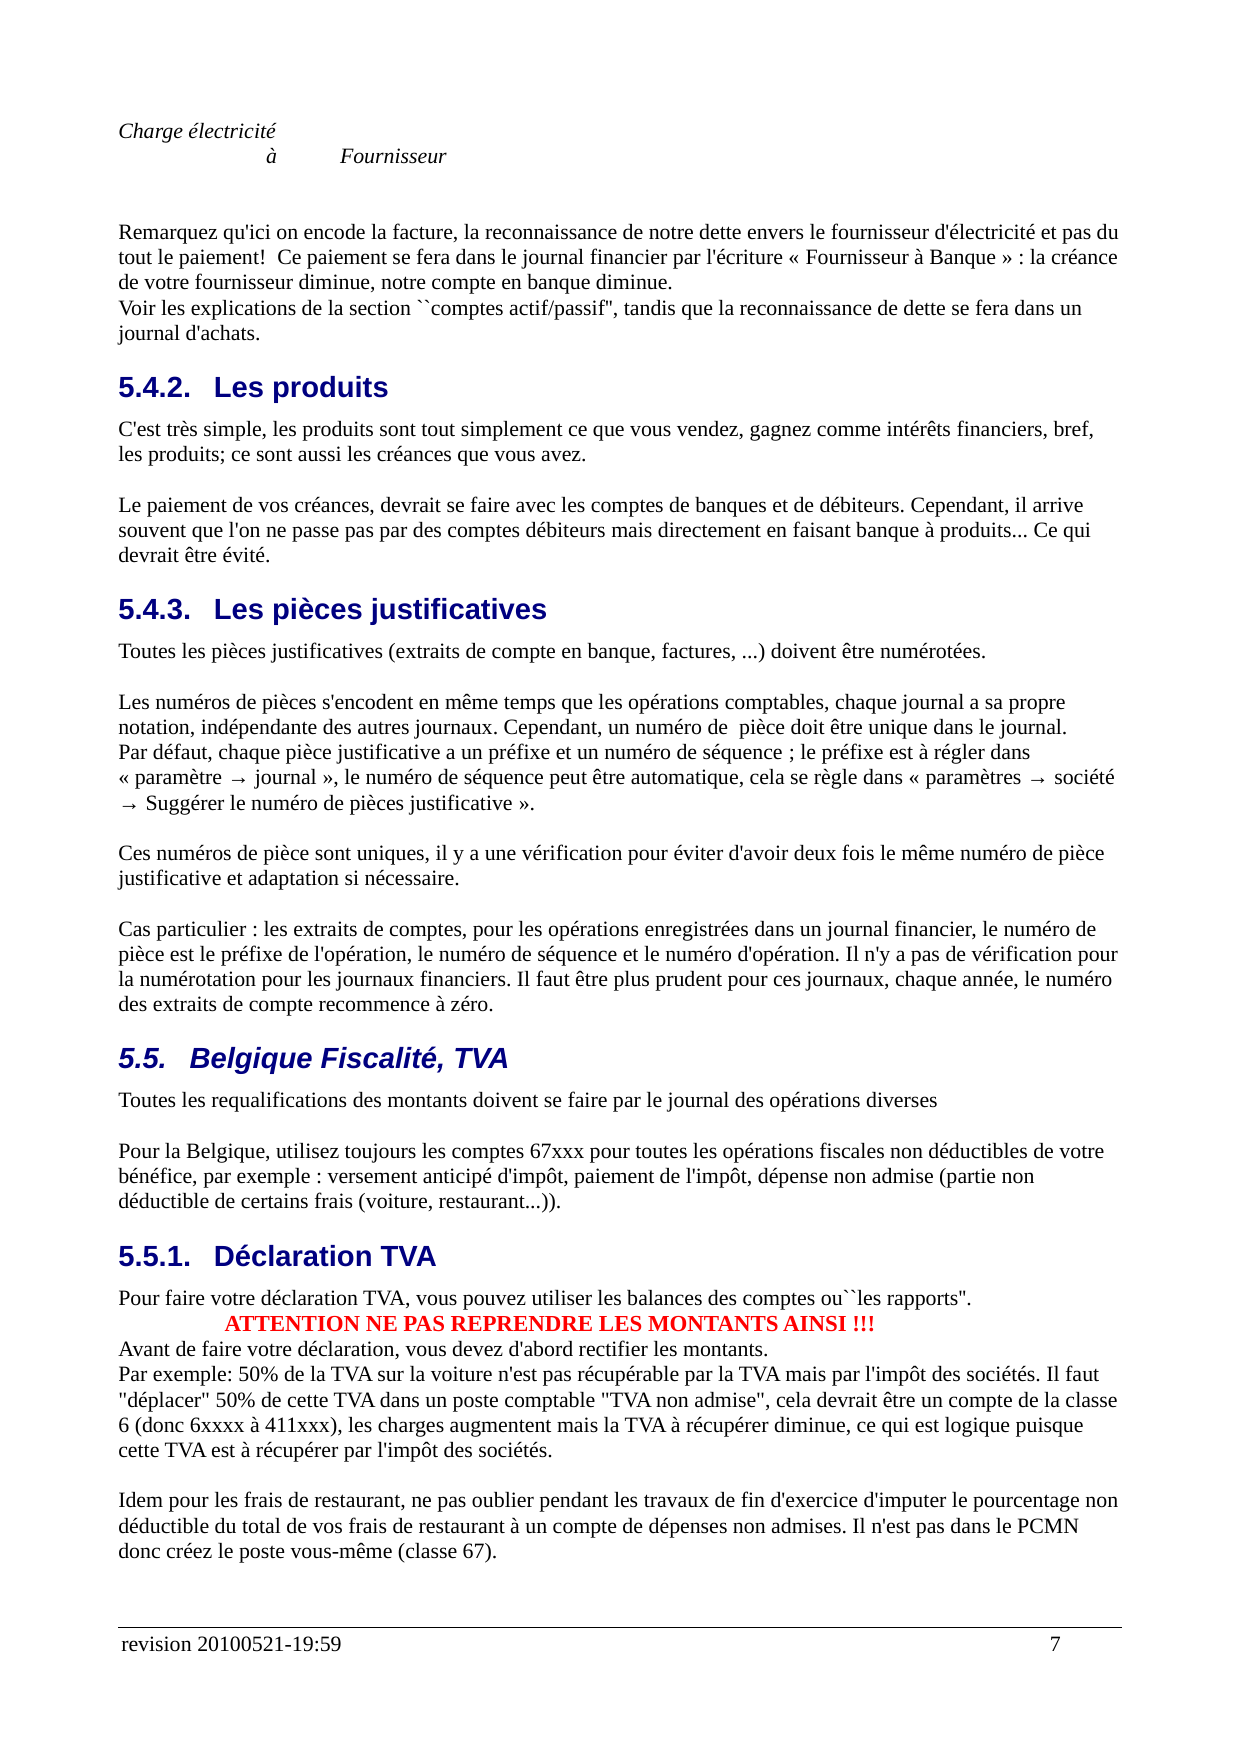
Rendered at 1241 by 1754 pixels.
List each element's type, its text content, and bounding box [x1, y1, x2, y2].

text Ces numéros de pièce sont uniques, il y a une vérification pour éviter d'avoir deux fois le même numéro de pièce justificative et adaptation si nécessaire. [118, 840, 1122, 890]
text Charge électricité [118, 118, 1122, 143]
text Toutes les pièces justificatives (extraits de compte en banque, factures, ...) doivent être numérotées. [118, 638, 1122, 663]
text Avant de faire votre déclaration, vous devez d'abord rectifier les montants. [118, 1336, 1122, 1361]
text Idem pour les frais de restaurant, ne pas oublier pendant les travaux de fin d'exercice d'imputer le pourcentage non déductible du total de vos frais de restaurant à un compte de dépenses non admises. Il n'est pas dans le PCMN donc créez le poste vous-même (classe 67). [118, 1487, 1122, 1563]
text Les numéros de pièces s'encodent en même temps que les opérations comptables, chaque journal a sa propre notation, indépendante des autres journaux. Cependant, un numéro de pièce doit être unique dans le journal. [118, 689, 1122, 739]
text C'est très simple, les produits sont tout simplement ce que vous vendez, gagnez comme intérêts financiers, bref, les produits; ce sont aussi les créances que vous avez. [118, 416, 1122, 466]
text Pour la Belgique, utilisez toujours les comptes 67xxx pour toutes les opérations fiscales non déductibles de votre bénéfice, par exemple : versement anticipé d'impôt, paiement de l'impôt, dépense non admise (partie non déductible de certains frais (voiture, restaurant...)). [118, 1138, 1122, 1213]
text Pour faire votre déclaration TVA, vous pouvez utiliser les balances des comptes ou``les rapports''. [118, 1284, 1122, 1310]
subtitle Les pièces justificatives [118, 592, 1122, 626]
subtitle Déclaration TVA [118, 1238, 1122, 1272]
text Voir les explications de la section ``comptes actif/passif'', tandis que la reconnaissance de dette se fera dans un journal d'achats. [118, 294, 1122, 345]
text à Fournisseur [118, 143, 1122, 168]
text Remarquez qu'ici on encode la facture, la reconnaissance de notre dette envers le fournisseur d'électricité et pas du tout le paiement! Ce paiement se fera dans le journal financier par l'écriture « Fournisseur à Banque » : la créance de votre fournisseur diminue, notre compte en banque diminue. [118, 219, 1122, 294]
text Cas particulier : les extraits de comptes, pour les opérations enregistrées dans un journal financier, le numéro de pièce est le préfixe de l'opération, le numéro de séquence et le numéro d'opération. Il n'y a pas de vérification pour la numérotation pour les journaux financiers. Il faut être plus prudent pour ces journaux, chaque année, le numéro des extraits de compte recommence à zéro. [118, 916, 1122, 1016]
text Par défaut, chaque pièce justificative a un préfixe et un numéro de séquence ; le préfixe est à régler dans « paramètre → journal », le numéro de séquence peut être automatique, cela se règle dans « paramètres → société → Suggérer le numéro de pièces justificative ». [118, 739, 1122, 815]
text Le paiement de vos créances, devrait se faire avec les comptes de banques et de débiteurs. Cependant, il arrive souvent que l'on ne passe pas par des comptes débiteurs mais directement en faisant banque à produits... Ce qui devrait être évité. [118, 492, 1122, 567]
text Toutes les requalifications des montants doivent se faire par le journal des opérations diverses [118, 1087, 1122, 1113]
text Par exemple: 50% de la TVA sur la voiture n'est pas récupérable par la TVA mais par l'impôt des sociétés. Il faut "déplacer" 50% de cette TVA dans un poste comptable "TVA non admise", cela devrait être un compte de la classe 6 (donc 6xxxx à 411xxx), les charges augmentent mais la TVA à récupérer diminue, ce qui est logique puisque cette TVA est à récupérer par l'impôt des sociétés. [118, 1361, 1122, 1462]
text ATTENTION NE PAS REPRENDRE LES MONTANTS AINSI !!! [224, 1310, 1122, 1336]
subtitle Belgique Fiscalité, TVA [118, 1041, 1122, 1075]
subtitle Les produits [118, 370, 1122, 403]
